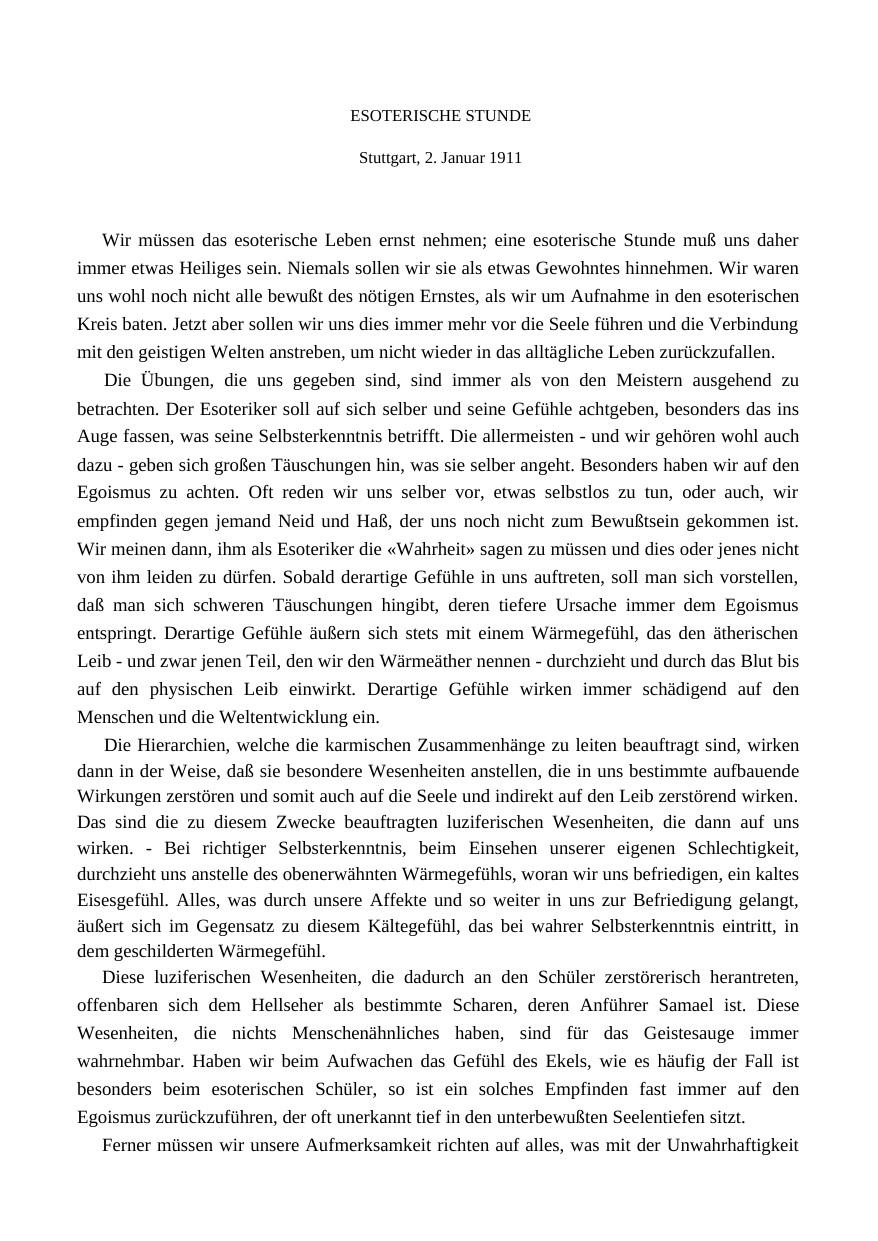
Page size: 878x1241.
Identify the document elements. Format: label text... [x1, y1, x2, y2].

text Ferner müssen wir unsere Aufmerksamkeit richten auf alles, was mit der Unwahrhaftigkeit [77, 1134, 800, 1156]
text Stuttgart, 2. Januar 1911 [248, 148, 634, 167]
text Die Übungen, die uns gegeben sind, sind immer als von den Meistern ausgehend zu betrachten. Der Esoteriker soll auf sich selber und seine Gefühle achtgeben, besonders das ins Auge fassen, was seine Selbsterkenntnis betrifft. Die allermeisten - und wir gehören wohl auch dazu - geben sich großen Täuschungen hin, was sie selber angeht. Besonders haben wir auf den Egoismus zu achten. Oft reden wir uns selber vor, etwas selbstlos zu tun, oder auch, wir empfinden gegen jemand Neid und Haß, der uns noch nicht zum Bewußtsein gekommen ist. Wir meinen dann, ihm als Esoteriker die «Wahrheit» sagen zu müssen und dies oder jenes nicht von ihm leiden zu dürfen. Sobald derartige Gefühle in uns auftreten, soll man sich vorstellen, daß man sich schweren Täuschungen hingibt, deren tiefere Ursache immer dem Egoismus entspringt. Derartige Gefühle äußern sich stets mit einem Wärmegefühl, das den ätherischen Leib - und zwar jenen Teil, den wir den Wärmeäther nennen - durchzieht und durch das Blut bis auf den physischen Leib einwirkt. Derartige Gefühle wirken immer schädigend auf den Menschen und die Weltentwicklung ein. [77, 369, 800, 727]
text Diese luziferischen Wesenheiten, die dadurch an den Schüler zerstörerisch herantreten, offenbaren sich dem Hellseher als bestimmte Scharen, deren Anführer Samael ist. Diese Wesenheiten, die nichts Menschenähnliches haben, sind für das Geistesauge immer wahrnehmbar. Haben wir beim Aufwachen das Gefühl des Ekels, wie es häufig der Fall ist besonders beim esoterischen Schüler, so ist ein solches Empfinden fast immer auf den Egoismus zurückzuführen, der oft unerkannt tief in den unterbewußten Seelentiefen sitzt. [77, 966, 800, 1128]
text ESOTERISCHE STUNDE [248, 106, 634, 125]
text Wir müssen das esoterische Leben ernst nehmen; eine esoterische Stunde muß uns daher immer etwas Heiliges sein. Niemals sollen wir sie als etwas Gewohntes hinnehmen. Wir waren uns wohl noch nicht alle bewußt des nötigen Ernstes, als wir um Aufnahme in den esoterischen Kreis baten. Jetzt aber sollen wir uns dies immer mehr vor die Seele führen und die Verbindung mit den geistigen Welten anstreben, um nicht wieder in das alltägliche Leben zurückzufallen. [77, 229, 800, 363]
text Die Hierarchien, welche die karmischen Zusammenhänge zu leiten beauftragt sind, wirken dann in der Weise, daß sie besondere Wesenheiten anstellen, die in uns bestimmte aufbauende Wirkungen zerstören und somit auch auf die Seele und indirekt auf den Leib zerstörend wirken. Das sind die zu diesem Zwecke beauftragten luziferischen Wesenheiten, die dann auf uns wirken. - Bei richtiger Selbsterkenntnis, beim Einsehen unserer eigenen Schlechtigkeit, durchzieht uns anstelle des obenerwähnten Wärmegefühls, woran wir uns befriedigen, ein kaltes Eisesgefühl. Alles, was durch unsere Affekte und so weiter in uns zur Befriedigung gelangt, äußert sich im Gegensatz zu diesem Kältegefühl, das bei wahrer Selbsterkenntnis eintritt, in dem geschilderten Wärmegefühl. [77, 734, 800, 962]
